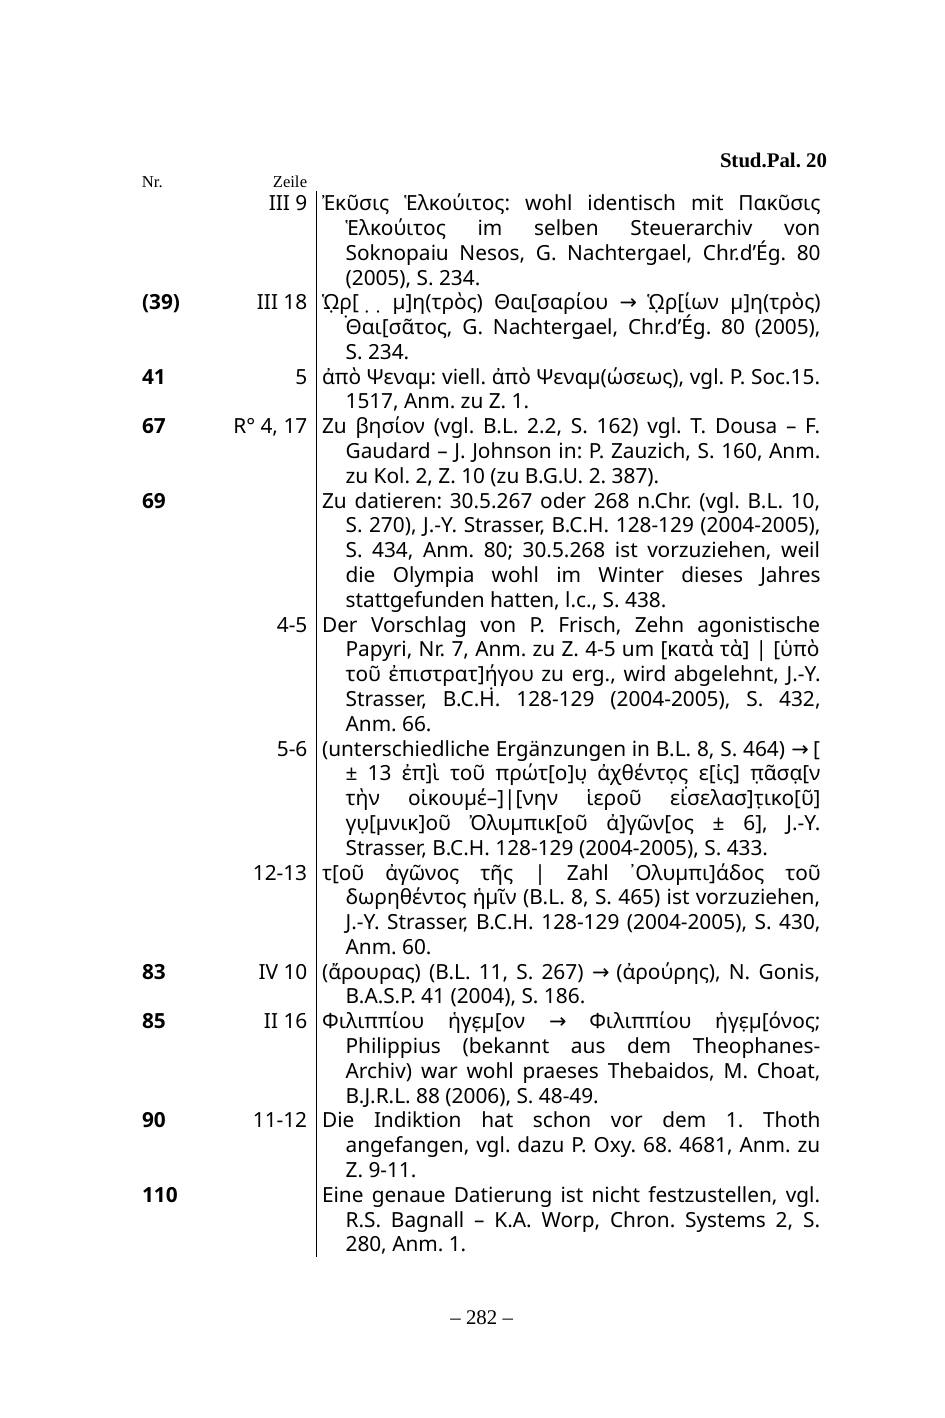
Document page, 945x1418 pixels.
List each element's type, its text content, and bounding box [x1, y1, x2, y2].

table_cell 69 [136, 488, 316, 612]
table_cell Zu datieren: 30.5.267 oder 268 n.Chr. (vgl. B.L. 10, S. 270), J.-Y. Strasser, B.C.H. 128-129 (2004-2005), S. 434, Anm. 80; 30.5.268 ist vorzuziehen, weil die Olympia wohl im Winter dieses Jahres stattgefunden hatten, l.c., S. 438. [317, 488, 827, 612]
table_cell Ὡ̣ρ̣[ ̣ ̣ μ]η(τρὸς) Θαι[σαρίου → Ὡ̣ρ[ίων μ]η(τρὸς) Θαι[σᾶτος, G. Nachtergael, Chr.d’Ég. 80 (2005), S. 234. [317, 290, 827, 364]
table_cell 67 [136, 414, 224, 488]
table_cell Ἐκῦσις Ἑλκούιτος: wohl identisch mit Πακῦσις Ἑλκούιτος im selben Steuerarchiv von Soknopaiu Nesos, G. Nachtergael, Chr.d’Ég. 80 (2005), S. 234. [317, 191, 827, 290]
table_cell 85 [136, 1009, 224, 1108]
table_cell τ[οῦ ἀγῶνος τῆς | Zahl ᾽Ολυμπι]άδος τοῦ δωρηθέντος ἡμῖν (B.L. 8, S. 465) ist vorzuziehen, J.-Y. Strasser, B.C.H. 128-129 (2004-2005), S. 430, Anm. 60. [317, 860, 827, 959]
table_cell 11-12 [224, 1108, 316, 1182]
table_cell Die Indiktion hat schon vor dem 1. Thoth angefangen, vgl. dazu P. Oxy. 68. 4681, Anm. zu Z. 9-11. [317, 1108, 827, 1182]
table_cell 110 [136, 1183, 316, 1257]
table_cell 12-13 [224, 860, 316, 959]
table_cell III 9 [224, 191, 316, 290]
table_cell (39) [136, 290, 224, 364]
table_cell IV 10 [224, 959, 316, 1009]
table_cell [136, 612, 224, 736]
table_cell III 18 [224, 290, 316, 364]
table_cell ἀπὸ Ψεναμ: viell. ἀπὸ Ψεναμ(ώσεως), vgl. P. Soc.15. 1517, Anm. zu Z. 1. [317, 364, 827, 414]
table_cell (ἄρουρας) (B.L. 11, S. 267) → (ἀρούρης), N. Gonis, B.A.S.P. 41 (2004), S. 186. [317, 959, 827, 1009]
table_cell R° 4, 17 [224, 414, 316, 488]
table_cell (unterschiedliche Ergänzungen in B.L. 8, S. 464) → [ ± 13 ἐπ]ὶ τοῦ πρώτ[ο]υ̣ ἀχθέντο̣ς̣ ε[ἰς] π̣ᾶσα̣[ν τὴν οἰκουμέ–]|[νην ἱεροῦ εἰσελασ]τ̣ικο[ῦ] γυ̣[μνικ]οῦ Ὀλυμπικ[οῦ ἀ]γῶν[ος ± 6], J.-Y. Strasser, B.C.H. 128-129 (2004-2005), S. 433. [317, 736, 827, 860]
table_cell II 16 [224, 1009, 316, 1108]
table_cell Zu βησίον (vgl. B.L. 2.2, S. 162) vgl. T. Dousa – F. Gaudard – J. Johnson in: P. Zauzich, S. 160, Anm. zu Kol. 2, Z. 10 (zu B.G.U. 2. 387). [317, 414, 827, 488]
table_cell 41 [136, 364, 224, 414]
table_cell 90 [136, 1108, 224, 1182]
table_cell [136, 736, 224, 860]
table_cell 4-5 [224, 612, 316, 736]
table_cell Φιλιππίου ἡγε̣μ[ον → Φιλιππίου ἡγε̣μ[όνος; Philippius (bekannt aus dem Theophanes-Archiv) war wohl praeses Thebaidos, M. Choat, B.J.R.L. 88 (2006), S. 48-49. [317, 1009, 827, 1108]
table_cell [136, 860, 224, 959]
table_cell 5-6 [224, 736, 316, 860]
table_cell Eine genaue Datierung ist nicht festzustellen, vgl. R.S. Bagnall – K.A. Worp, Chron. Systems 2, S. 280, Anm. 1. [317, 1183, 827, 1257]
table_cell Der Vorschlag von P. Frisch, Zehn agonistische Papyri, Nr. 7, Anm. zu Z. 4-5 um [κατὰ τὰ] | [ὑπὸ τοῦ ἐπιστρατ]ή̣γου zu erg., wird abgelehnt, J.-Y. Strasser, B.C.H. 128-129 (2004-2005), S. 432, Anm. 66. [317, 612, 827, 736]
table_cell 5 [224, 364, 316, 414]
table_cell [136, 191, 224, 290]
table_cell 83 [136, 959, 224, 1009]
